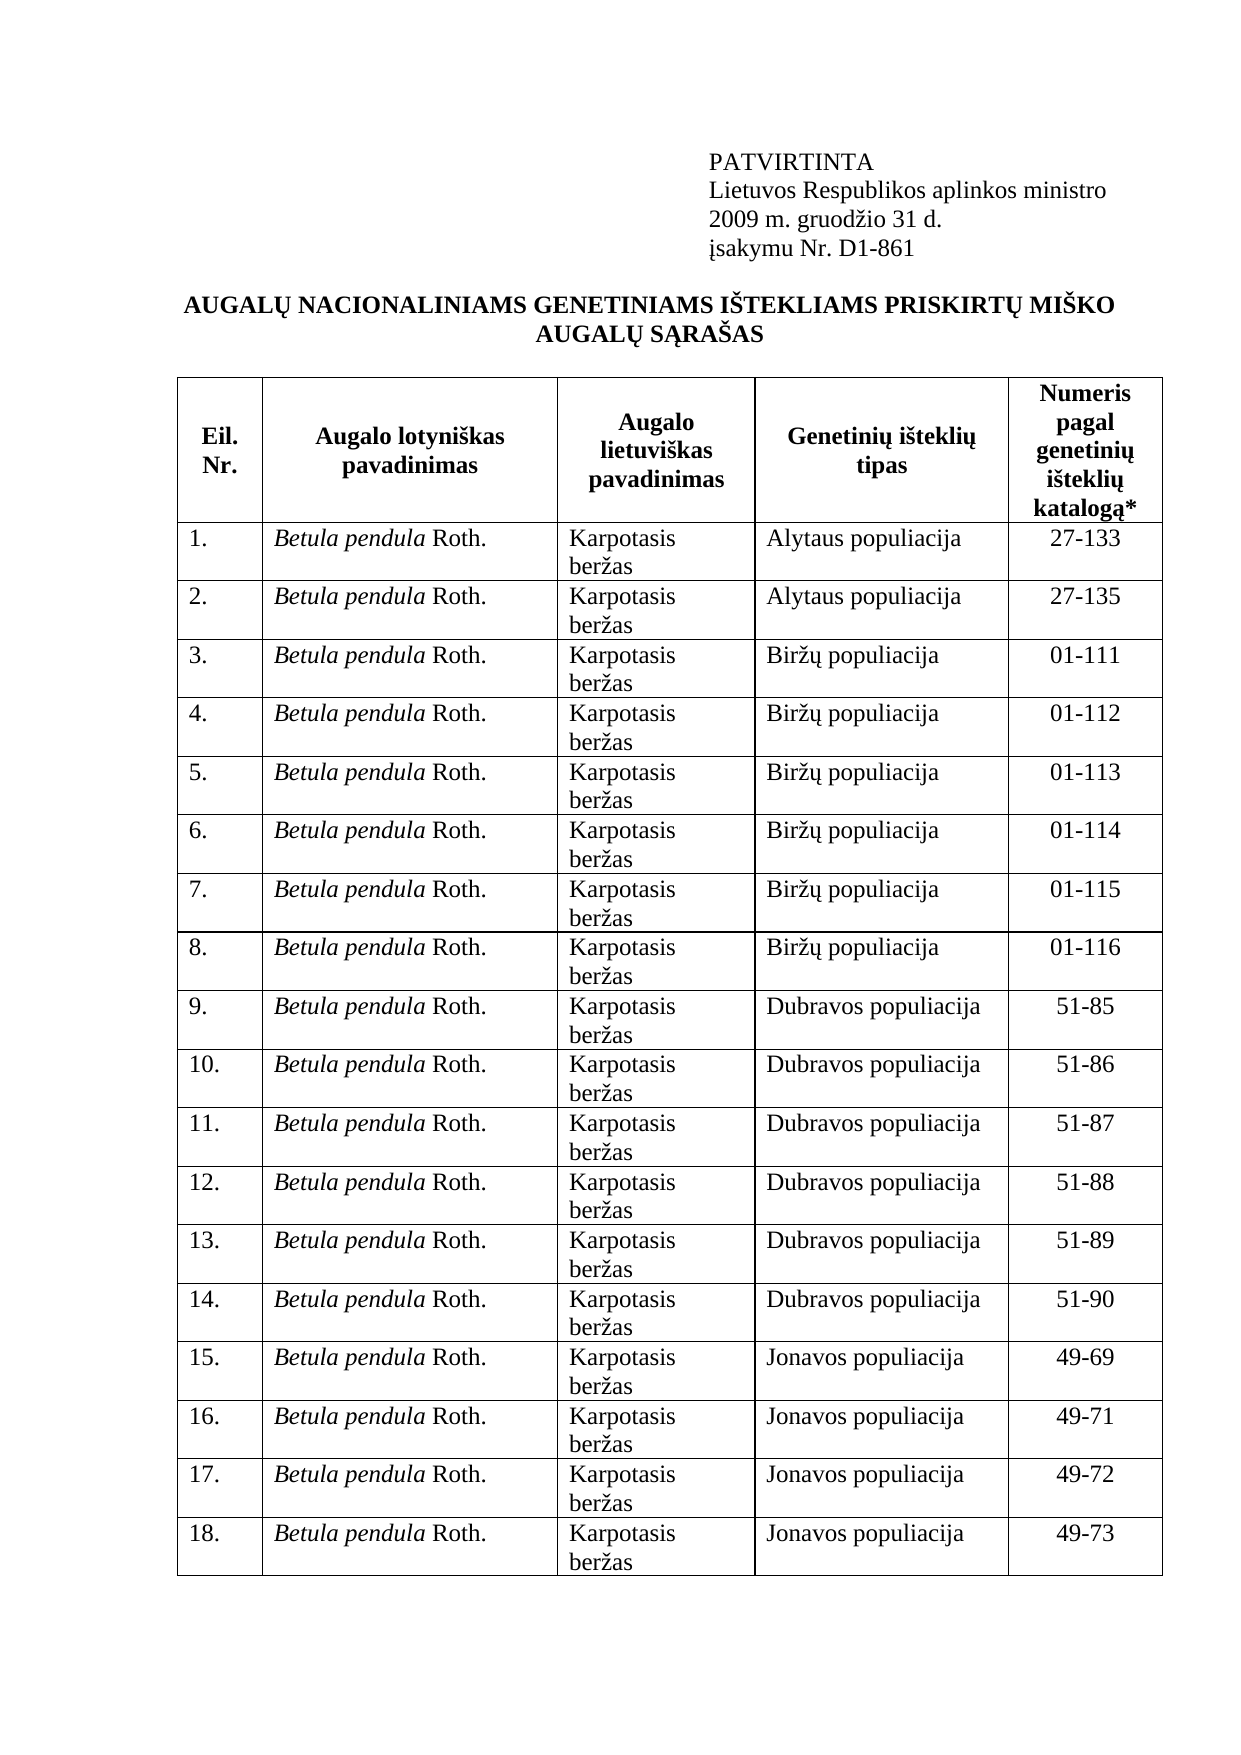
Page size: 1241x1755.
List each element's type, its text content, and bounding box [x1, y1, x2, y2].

table_cell 51-87 [1009, 1108, 1162, 1166]
table_cell Betula pendula Roth. [263, 1225, 557, 1283]
table_cell 7. [178, 874, 262, 931]
table_cell Jonavos populiacija [756, 1342, 1008, 1400]
table_cell Karpotasis beržas [558, 1459, 754, 1517]
table_cell Betula pendula Roth. [263, 1518, 557, 1575]
table_header Genetinių išteklių tipas [756, 378, 1008, 522]
table_cell Karpotasis beržas [558, 1342, 754, 1400]
table_cell Karpotasis beržas [558, 1518, 754, 1575]
table_cell 01-114 [1009, 815, 1162, 873]
table_cell 01-113 [1009, 757, 1162, 814]
table_cell Karpotasis beržas [558, 523, 754, 580]
table_cell Karpotasis beržas [558, 640, 754, 697]
table_cell Karpotasis beržas [558, 1167, 754, 1224]
table_cell Jonavos populiacija [756, 1459, 1008, 1517]
table_cell Karpotasis beržas [558, 698, 754, 756]
table_cell Jonavos populiacija [756, 1401, 1008, 1458]
table_cell Betula pendula Roth. [263, 1284, 557, 1341]
table_cell Biržų populiacija [756, 874, 1008, 931]
table_cell 51-90 [1009, 1284, 1162, 1341]
table_cell 15. [178, 1342, 262, 1400]
table_cell 51-85 [1009, 991, 1162, 1048]
table_cell Biržų populiacija [756, 698, 1008, 756]
table_cell Karpotasis beržas [558, 1108, 754, 1166]
table_cell 51-86 [1009, 1050, 1162, 1107]
table_cell Karpotasis beržas [558, 874, 754, 931]
table_cell Dubravos populiacija [756, 991, 1008, 1048]
table_cell Karpotasis beržas [558, 581, 754, 639]
table_cell 1. [178, 523, 262, 580]
table_cell 12. [178, 1167, 262, 1224]
table_cell 51-89 [1009, 1225, 1162, 1283]
table_cell Betula pendula Roth. [263, 640, 557, 697]
text PATVIRTINTA [177, 147, 1122, 176]
table_cell Betula pendula Roth. [263, 1342, 557, 1400]
table_cell Karpotasis beržas [558, 1284, 754, 1341]
table_cell 3. [178, 640, 262, 697]
table_cell Betula pendula Roth. [263, 991, 557, 1048]
table_cell Karpotasis beržas [558, 1050, 754, 1107]
text 2009 m. gruodžio 31 d. [177, 204, 1122, 233]
table_cell Betula pendula Roth. [263, 1459, 557, 1517]
text įsakymu Nr. D1-861 [177, 233, 1122, 262]
table_cell Biržų populiacija [756, 815, 1008, 873]
table_cell Biržų populiacija [756, 757, 1008, 814]
table_cell 27-133 [1009, 523, 1162, 580]
table_cell Alytaus populiacija [756, 581, 1008, 639]
table_cell Karpotasis beržas [558, 815, 754, 873]
table_cell 01-112 [1009, 698, 1162, 756]
table_cell Betula pendula Roth. [263, 698, 557, 756]
table_cell Betula pendula Roth. [263, 1401, 557, 1458]
table_cell 10. [178, 1050, 262, 1107]
table_cell Karpotasis beržas [558, 757, 754, 814]
table_cell 9. [178, 991, 262, 1048]
table_cell Betula pendula Roth. [263, 933, 557, 990]
table_cell Biržų populiacija [756, 640, 1008, 697]
table_cell 2. [178, 581, 262, 639]
table_cell Karpotasis beržas [558, 933, 754, 990]
table_cell Alytaus populiacija [756, 523, 1008, 580]
table_header Augalo lotyniškas pavadinimas [263, 378, 557, 522]
table_cell 11. [178, 1108, 262, 1166]
table_cell 14. [178, 1284, 262, 1341]
table_cell Karpotasis beržas [558, 1401, 754, 1458]
table_cell 5. [178, 757, 262, 814]
table_cell Jonavos populiacija [756, 1518, 1008, 1575]
table_cell 16. [178, 1401, 262, 1458]
table_cell 01-115 [1009, 874, 1162, 931]
table_cell 01-116 [1009, 933, 1162, 990]
table_cell 4. [178, 698, 262, 756]
table_cell Dubravos populiacija [756, 1050, 1008, 1107]
table_cell 13. [178, 1225, 262, 1283]
table_cell Karpotasis beržas [558, 1225, 754, 1283]
text augalų nacionaliniams genetiniams ištekliams priskirTŲ MIŠKO augalų sąrašas [177, 291, 1122, 348]
table_cell 18. [178, 1518, 262, 1575]
table_cell 17. [178, 1459, 262, 1517]
table_cell 49-72 [1009, 1459, 1162, 1517]
table_cell Dubravos populiacija [756, 1284, 1008, 1341]
table_cell Betula pendula Roth. [263, 581, 557, 639]
table_cell 27-135 [1009, 581, 1162, 639]
table_cell Biržų populiacija [756, 933, 1008, 990]
table_cell Betula pendula Roth. [263, 523, 557, 580]
table_cell Betula pendula Roth. [263, 757, 557, 814]
text Lietuvos Respublikos aplinkos ministro [177, 176, 1122, 204]
table_cell Betula pendula Roth. [263, 1050, 557, 1107]
table_cell Dubravos populiacija [756, 1108, 1008, 1166]
table_cell Betula pendula Roth. [263, 1108, 557, 1166]
table_header Numeris pagal genetinių išteklių katalogą* [1009, 378, 1162, 522]
table_cell Betula pendula Roth. [263, 874, 557, 931]
table_cell 8. [178, 933, 262, 990]
table_cell 49-69 [1009, 1342, 1162, 1400]
table_cell 49-73 [1009, 1518, 1162, 1575]
table_cell Dubravos populiacija [756, 1167, 1008, 1224]
table_cell 51-88 [1009, 1167, 1162, 1224]
table_cell Betula pendula Roth. [263, 1167, 557, 1224]
table_cell Betula pendula Roth. [263, 815, 557, 873]
table_cell Dubravos populiacija [756, 1225, 1008, 1283]
table_header Augalo lietuviškas pavadinimas [558, 378, 754, 522]
table_header Eil. Nr. [178, 378, 262, 522]
table_cell 01-111 [1009, 640, 1162, 697]
table_cell 49-71 [1009, 1401, 1162, 1458]
table_cell 6. [178, 815, 262, 873]
table_cell Karpotasis beržas [558, 991, 754, 1048]
